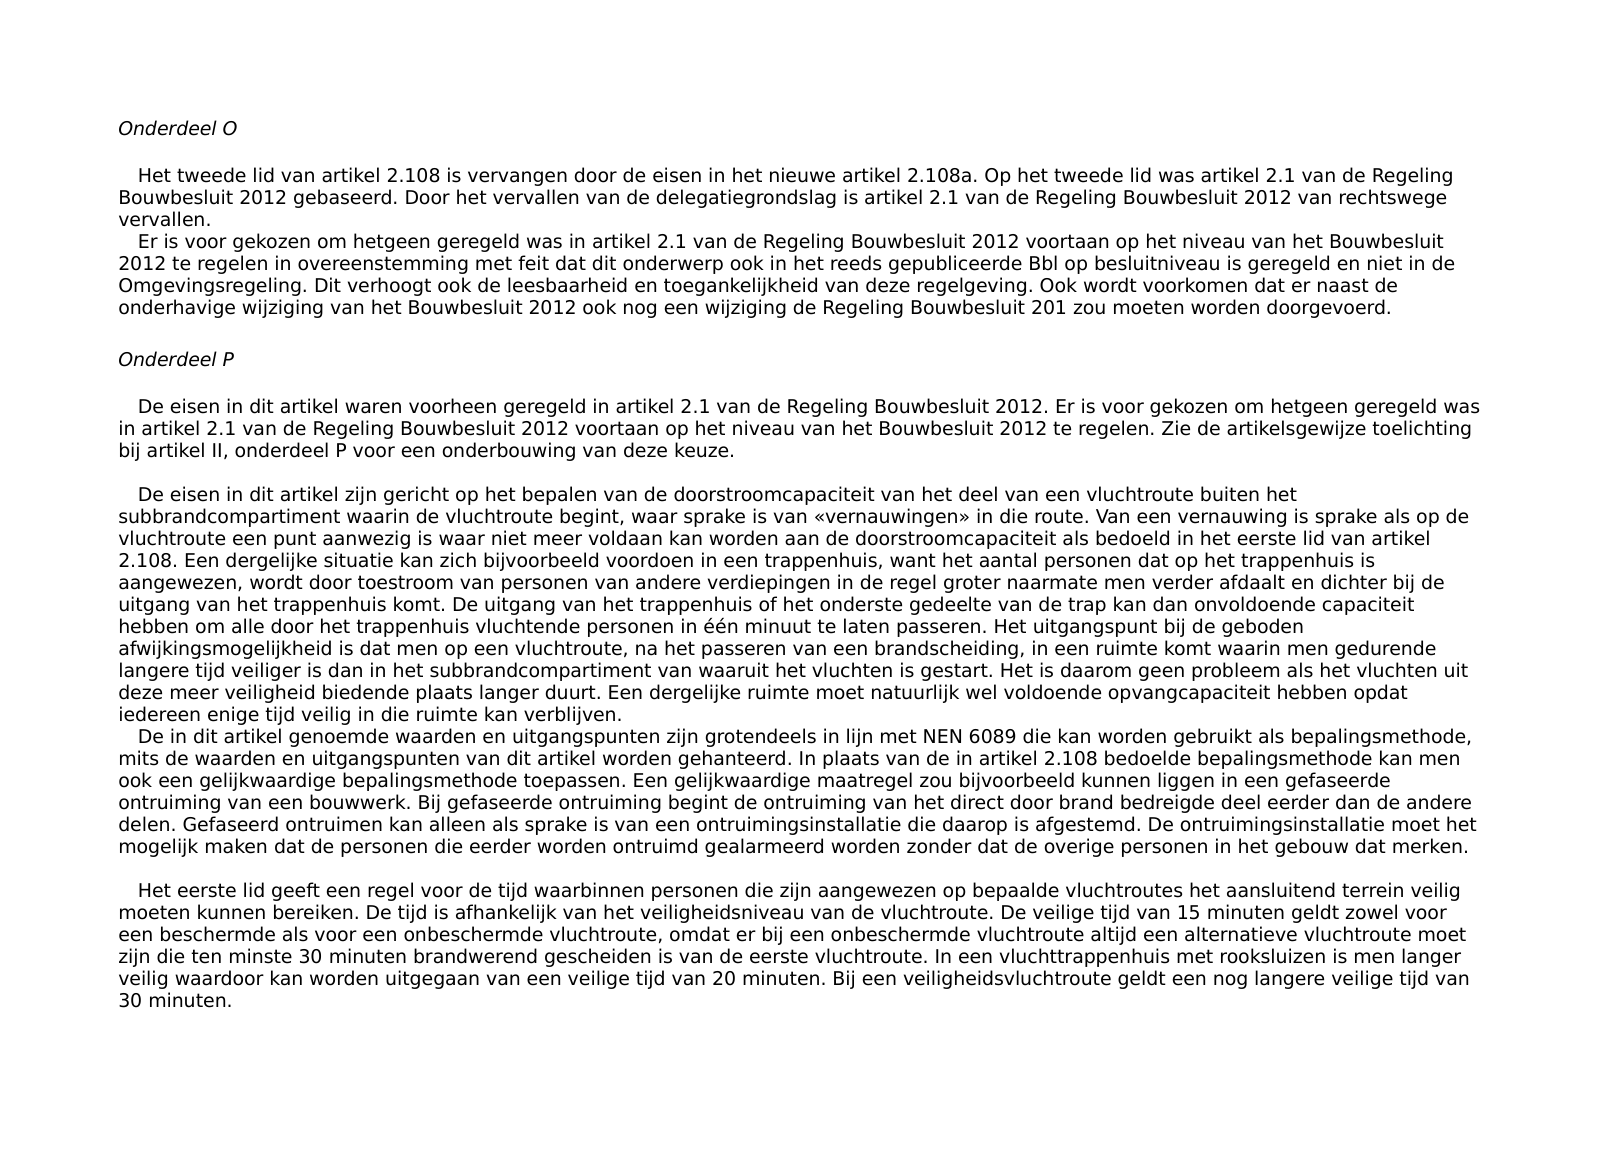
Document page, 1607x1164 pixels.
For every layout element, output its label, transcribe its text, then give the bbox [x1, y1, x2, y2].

text Er is voor gekozen om hetgeen geregeld was in artikel 2.1 van de Regeling Bouwbesluit 2012 voortaan op het niveau van het Bouwbesluit 2012 te regelen in overeenstemming met feit dat dit onderwerp ook in het reeds gepubliceerde Bbl op besluitniveau is geregeld en niet in de Omgevingsregeling. Dit verhoogt ook de leesbaarheid en toegankelijkheid van deze regelgeving. Ook wordt voorkomen dat er naast de onderhavige wijziging van het Bouwbesluit 2012 ook nog een wijziging de Regeling Bouwbesluit 201 zou moeten worden doorgevoerd. [118, 231, 1488, 319]
text Het eerste lid geeft een regel voor de tijd waarbinnen personen die zijn aangewezen op bepaalde vluchtroutes het aansluitend terrein veilig moeten kunnen bereiken. De tijd is afhankelijk van het veiligheidsniveau van de vluchtroute. De veilige tijd van 15 minuten geldt zowel voor een beschermde als voor een onbeschermde vluchtroute, omdat er bij een onbeschermde vluchtroute altijd een alternatieve vluchtroute moet zijn die ten minste 30 minuten brandwerend gescheiden is van de eerste vluchtroute. In een vluchttrappenhuis met rooksluizen is men langer veilig waardoor kan worden uitgegaan van een veilige tijd van 20 minuten. Bij een veiligheidsvluchtroute geldt een nog langere veilige tijd van 30 minuten. [118, 880, 1488, 1012]
subtitle Onderdeel P [118, 349, 1488, 371]
text Het tweede lid van artikel 2.108 is vervangen door de eisen in het nieuwe artikel 2.108a. Op het tweede lid was artikel 2.1 van de Regeling Bouwbesluit 2012 gebaseerd. Door het vervallen van de delegatiegrondslag is artikel 2.1 van de Regeling Bouwbesluit 2012 van rechtswege vervallen. [118, 165, 1488, 231]
text De in dit artikel genoemde waarden en uitgangspunten zijn grotendeels in lijn met NEN 6089 die kan worden gebruikt als bepalingsmethode, mits de waarden en uitgangspunten van dit artikel worden gehanteerd. In plaats van de in artikel 2.108 bedoelde bepalingsmethode kan men ook een gelijkwaardige bepalingsmethode toepassen. Een gelijkwaardige maatregel zou bijvoorbeeld kunnen liggen in een gefaseerde ontruiming van een bouwwerk. Bij gefaseerde ontruiming begint de ontruiming van het direct door brand bedreigde deel eerder dan de andere delen. Gefaseerd ontruimen kan alleen als sprake is van een ontruimingsinstallatie die daarop is afgestemd. De ontruimingsinstallatie moet het mogelijk maken dat de personen die eerder worden ontruimd gealarmeerd worden zonder dat de overige personen in het gebouw dat merken. [118, 726, 1488, 858]
text De eisen in dit artikel zijn gericht op het bepalen van de doorstroomcapaciteit van het deel van een vluchtroute buiten het subbrandcompartiment waarin de vluchtroute begint, waar sprake is van «vernauwingen» in die route. Van een vernauwing is sprake als op de vluchtroute een punt aanwezig is waar niet meer voldaan kan worden aan de doorstroomcapaciteit als bedoeld in het eerste lid van artikel 2.108. Een dergelijke situatie kan zich bijvoorbeeld voordoen in een trappenhuis, want het aantal personen dat op het trappenhuis is aangewezen, wordt door toestroom van personen van andere verdiepingen in de regel groter naarmate men verder afdaalt en dichter bij de uitgang van het trappenhuis komt. De uitgang van het trappenhuis of het onderste gedeelte van de trap kan dan onvoldoende capaciteit hebben om alle door het trappenhuis vluchtende personen in één minuut te laten passeren. Het uitgangspunt bij de geboden afwijkingsmogelijkheid is dat men op een vluchtroute, na het passeren van een brandscheiding, in een ruimte komt waarin men gedurende langere tijd veiliger is dan in het subbrandcompartiment van waaruit het vluchten is gestart. Het is daarom geen probleem als het vluchten uit deze meer veiligheid biedende plaats langer duurt. Een dergelijke ruimte moet natuurlijk wel voldoende opvangcapaciteit hebben opdat iedereen enige tijd veilig in die ruimte kan verblijven. [118, 484, 1488, 726]
text De eisen in dit artikel waren voorheen geregeld in artikel 2.1 van de Regeling Bouwbesluit 2012. Er is voor gekozen om hetgeen geregeld was in artikel 2.1 van de Regeling Bouwbesluit 2012 voortaan op het niveau van het Bouwbesluit 2012 te regelen. Zie de artikelsgewijze toelichting bij artikel II, onderdeel P voor een onderbouwing van deze keuze. [118, 396, 1488, 462]
subtitle Onderdeel O [118, 118, 1488, 140]
